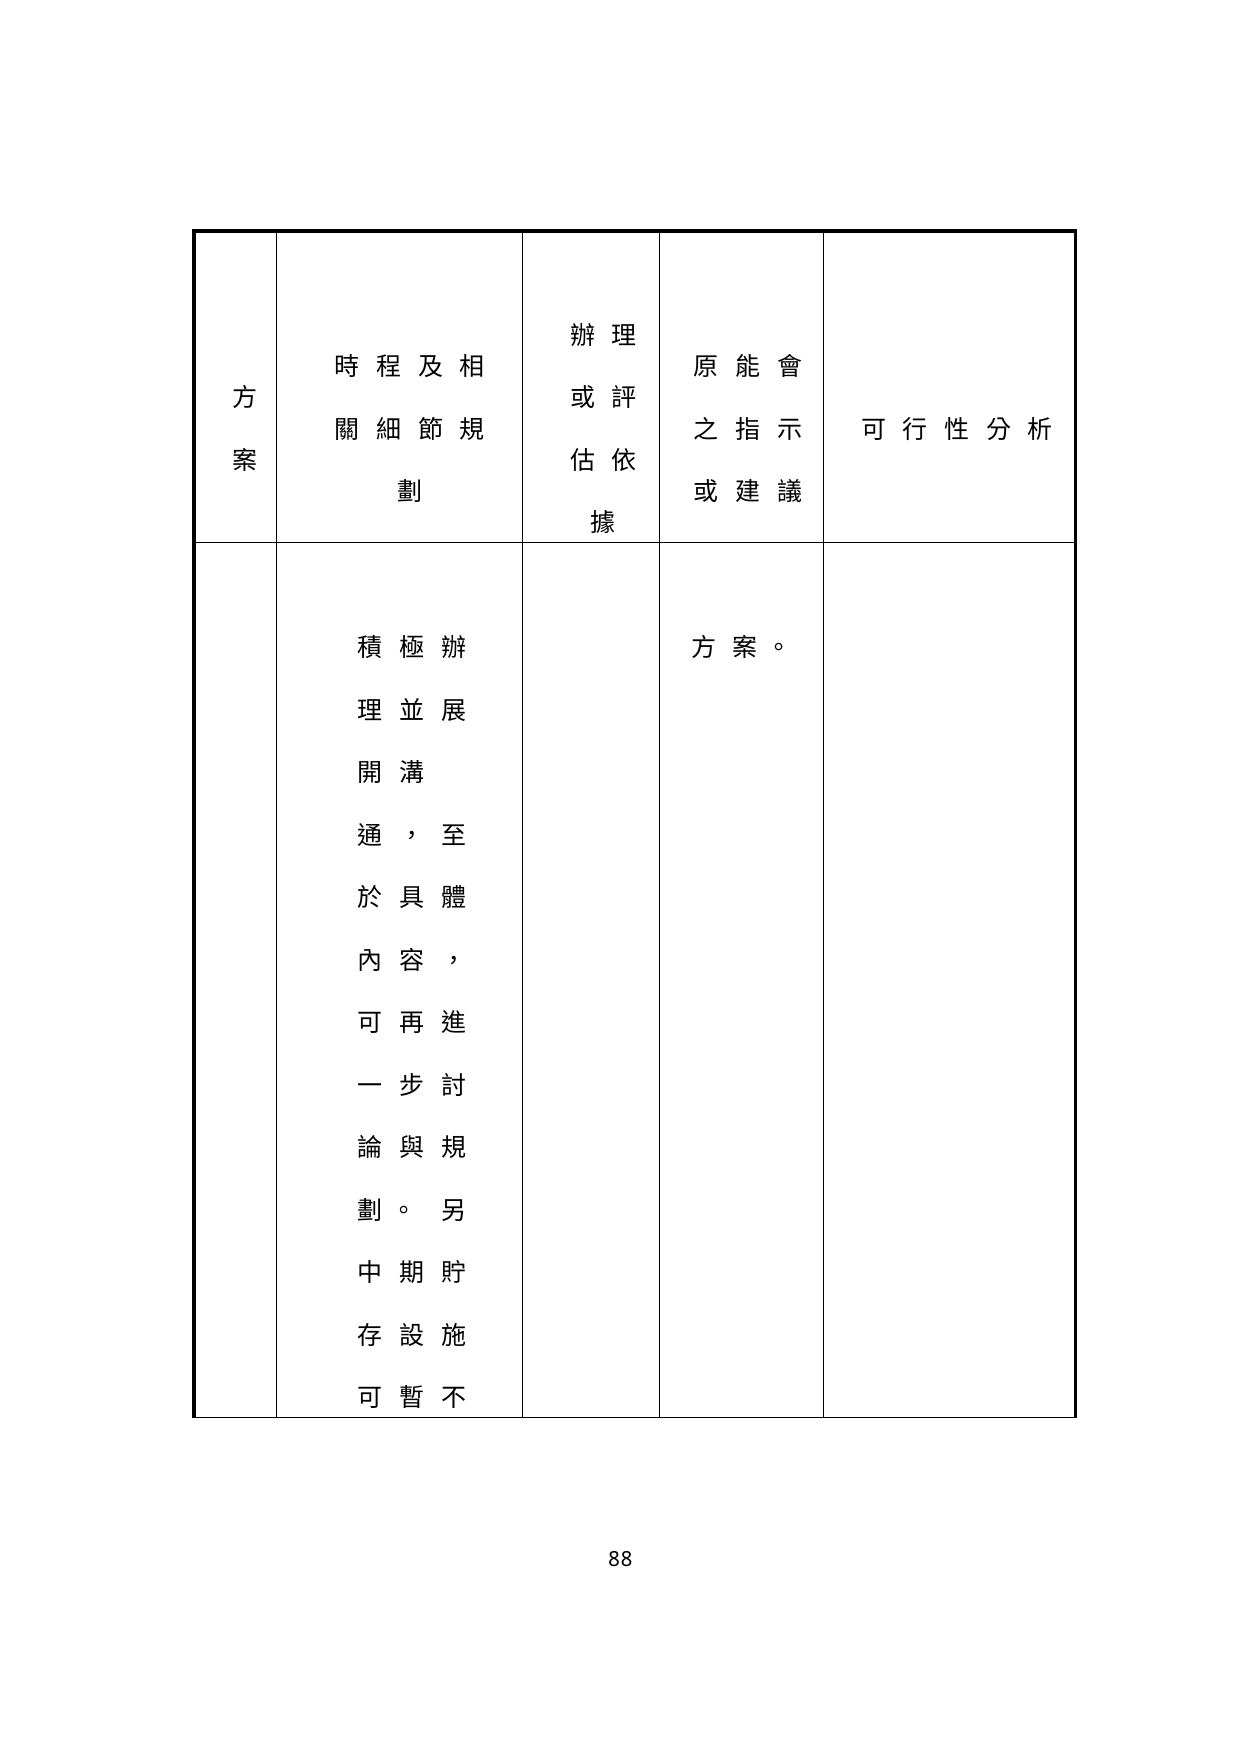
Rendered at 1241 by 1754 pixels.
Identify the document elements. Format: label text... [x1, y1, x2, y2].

table_cell [196, 543, 276, 1417]
table_header 可行性分析 [824, 233, 1074, 542]
table_cell 方案。 [660, 543, 823, 1417]
table_header 時程及相關細節規劃 [277, 233, 522, 542]
table_header 辦理或評估依據 [523, 233, 659, 542]
table_cell [523, 543, 659, 1417]
table_header 原能會之指示或建議 [660, 233, 823, 542]
table_header 方案 [196, 233, 276, 542]
table_cell [824, 543, 1074, 1417]
table_cell 積極辦理並展開溝通，至於具體內容，可再進一步討論與規劃。另中期貯存設施可暫不 [277, 543, 522, 1417]
